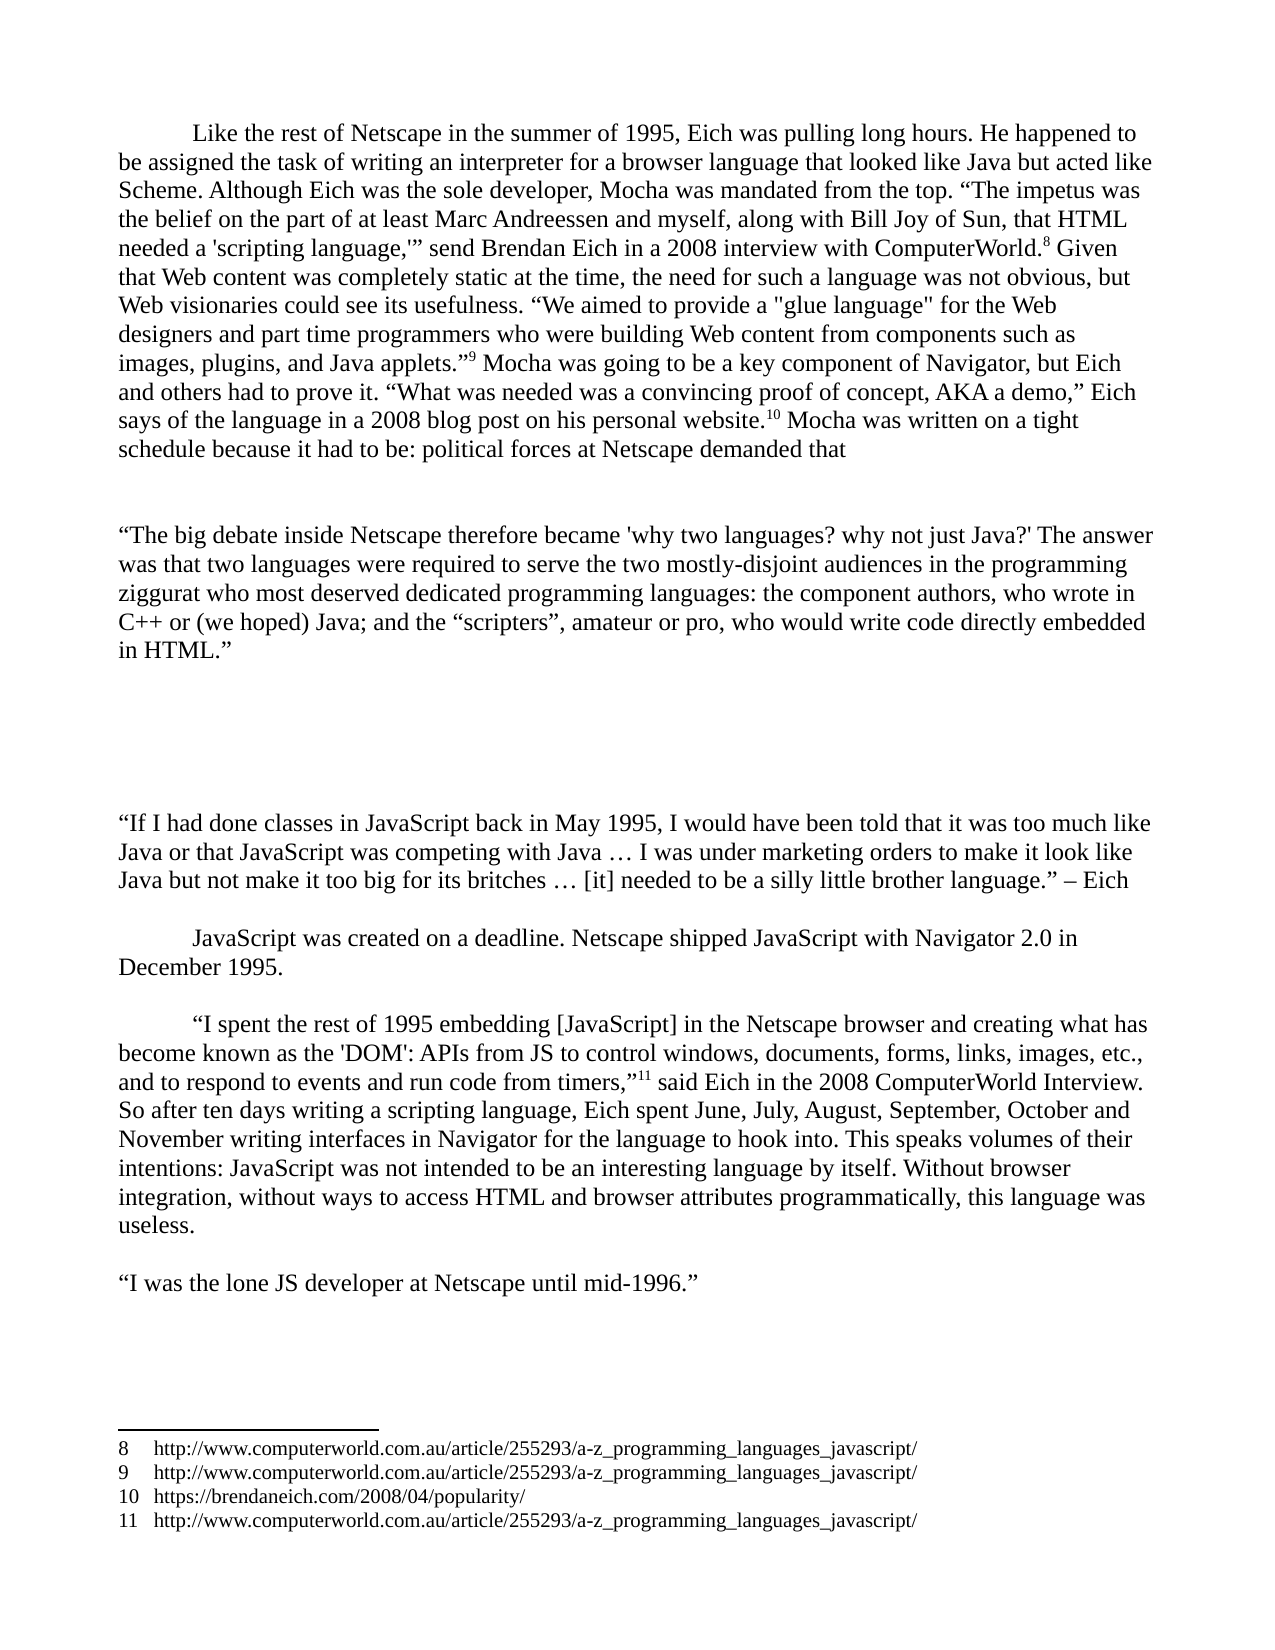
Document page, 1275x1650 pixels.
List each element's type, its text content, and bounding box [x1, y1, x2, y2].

text http://www.computerworld.com.au/article/255293/a-z_programming_languages_javascript/ [118, 1508, 1157, 1532]
text “I spent the rest of 1995 embedding [JavaScript] in the Netscape browser and creating what has become known as the 'DOM': APIs from JS to control windows, documents, forms, links, images, etc., and to respond to events and run code from timers,” said Eich in the 2008 ComputerWorld Interview. So after ten days writing a scripting language, Eich spent June, July, August, September, October and November writing interfaces in Navigator for the language to hook into. This speaks volumes of their intentions: JavaScript was not intended to be an interesting language by itself. Without browser integration, without ways to access HTML and browser attributes programmatically, this language was useless. [118, 1009, 1157, 1239]
text http://www.computerworld.com.au/article/255293/a-z_programming_languages_javascript/ [118, 1460, 1157, 1484]
text “If I had done classes in JavaScript back in May 1995, I would have been told that it was too much like Java or that JavaScript was competing with Java … I was under marketing orders to make it look like Java but not make it too big for its britches … [it] needed to be a silly little brother language.” – Eich [118, 808, 1157, 894]
text Like the rest of Netscape in the summer of 1995, Eich was pulling long hours. He happened to be assigned the task of writing an interpreter for a browser language that looked like Java but acted like Scheme. Although Eich was the sole developer, Mocha was mandated from the top. “The impetus was the belief on the part of at least Marc Andreessen and myself, along with Bill Joy of Sun, that HTML needed a 'scripting language,'” send Brendan Eich in a 2008 interview with ComputerWorld. Given that Web content was completely static at the time, the need for such a language was not obvious, but Web visionaries could see its usefulness. “We aimed to provide a "glue language" for the Web designers and part time programmers who were building Web content from components such as images, plugins, and Java applets.” Mocha was going to be a key component of Navigator, but Eich and others had to prove it. “What was needed was a convincing proof of concept, AKA a demo,” Eich says of the language in a 2008 blog post on his personal website. Mocha was written on a tight schedule because it had to be: political forces at Netscape demanded that [118, 118, 1157, 463]
text “I was the lone JS developer at Netscape until mid-1996.” [118, 1268, 1157, 1297]
text “The big debate inside Netscape therefore became 'why two languages? why not just Java?' The answer was that two languages were required to serve the two mostly-disjoint audiences in the programming ziggurat who most deserved dedicated programming languages: the component authors, who wrote in C++ or (we hoped) Java; and the “scripters”, amateur or pro, who would write code directly embedded in HTML.” [118, 521, 1157, 664]
text JavaScript was created on a deadline. Netscape shipped JavaScript with Navigator 2.0 in December 1995. [118, 923, 1157, 981]
text https://brendaneich.com/2008/04/popularity/ [118, 1484, 1157, 1508]
text http://www.computerworld.com.au/article/255293/a-z_programming_languages_javascript/ [118, 1436, 1157, 1460]
